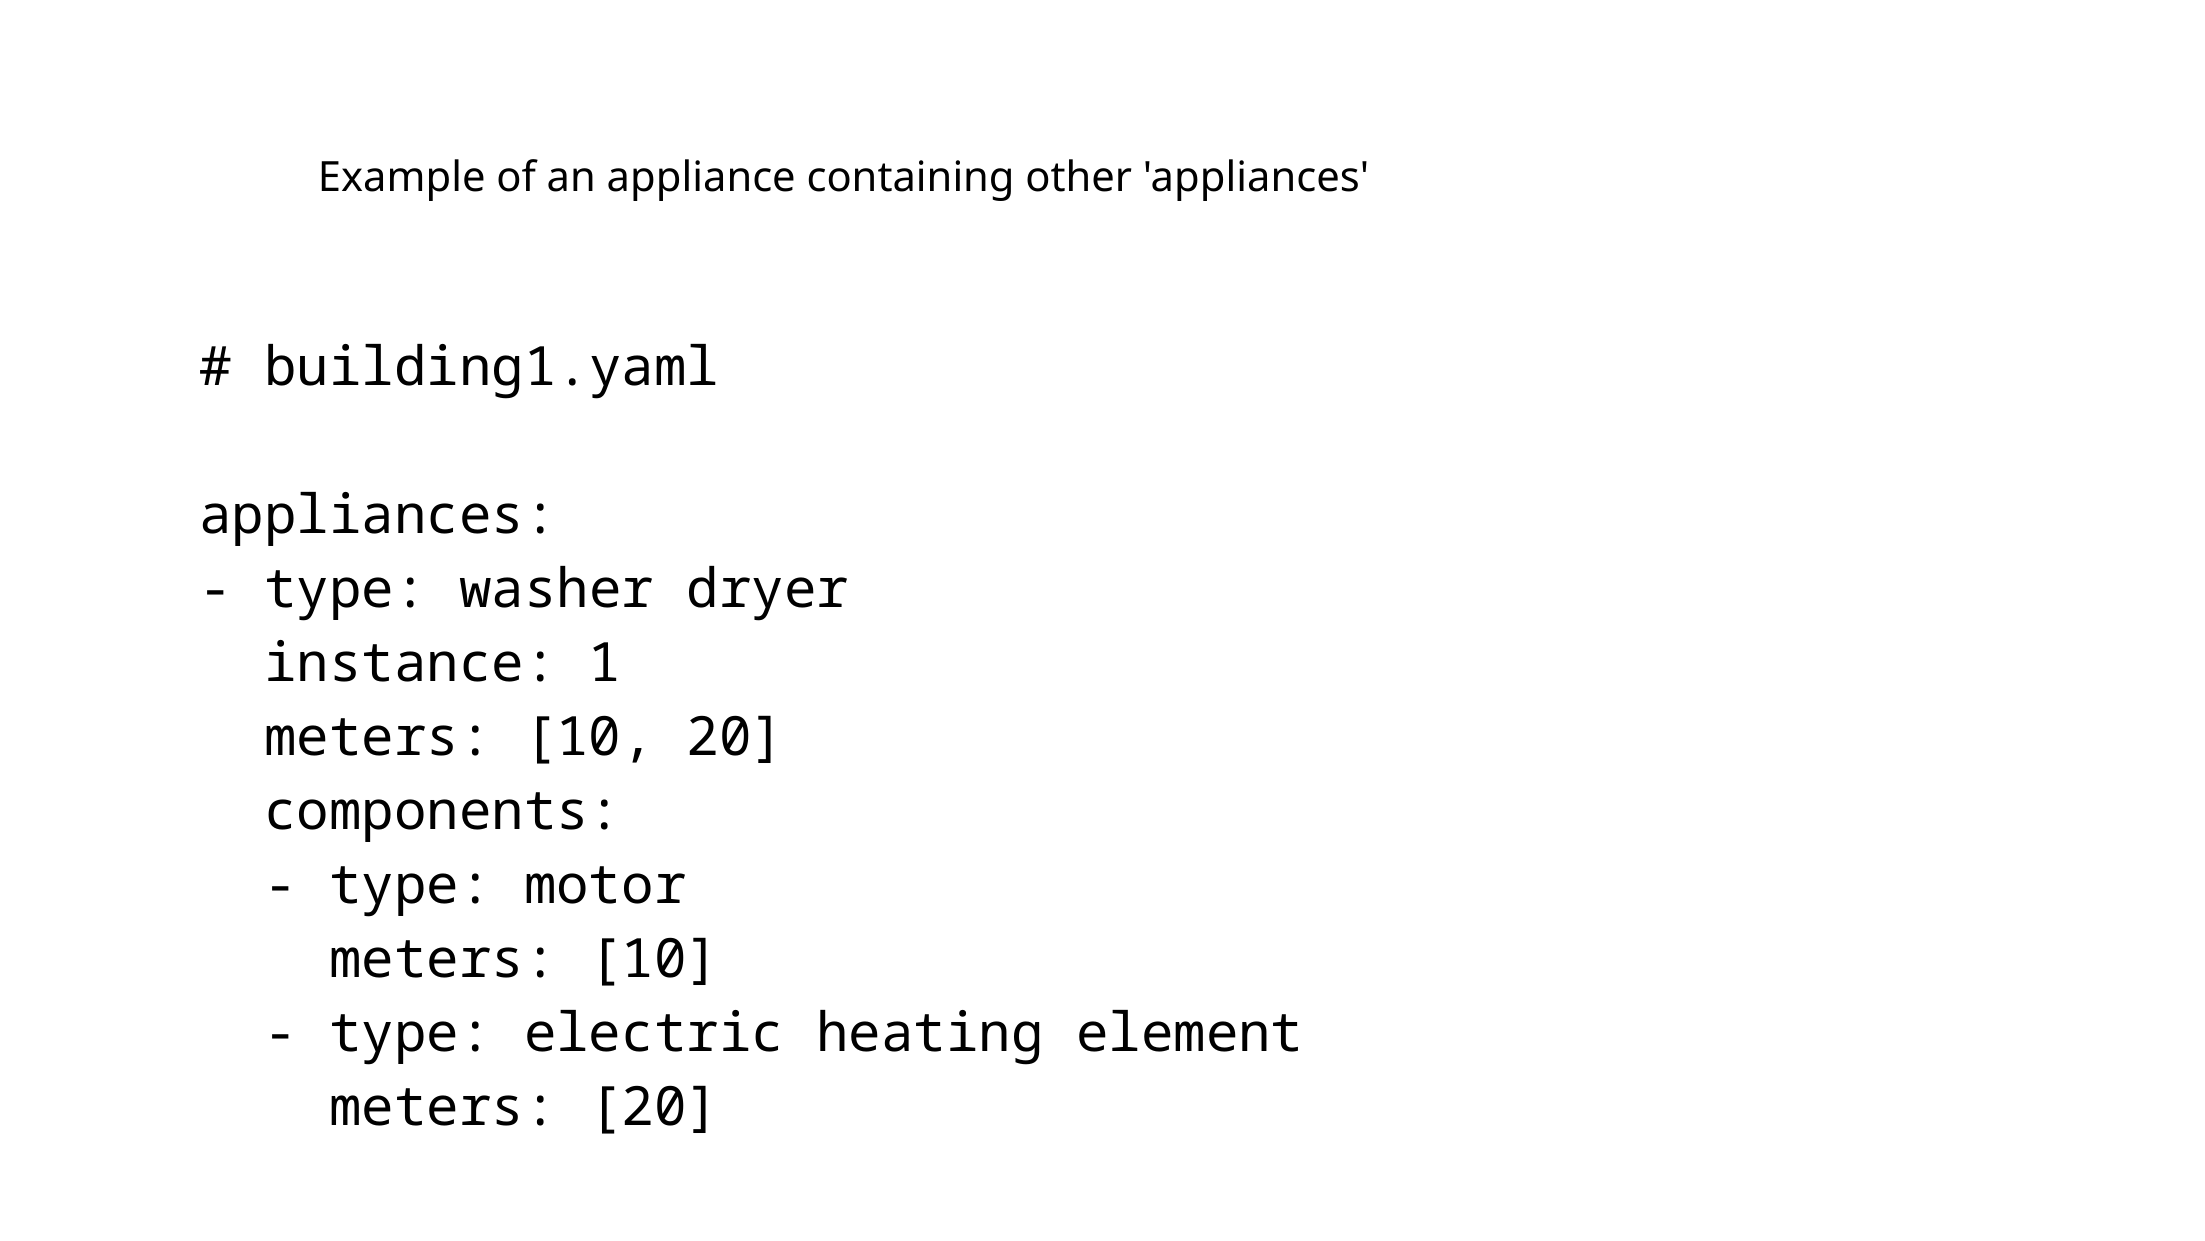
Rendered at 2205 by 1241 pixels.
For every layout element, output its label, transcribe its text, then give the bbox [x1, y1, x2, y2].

text_box Example of an appliance containing other 'appliances' [303, 139, 1372, 209]
text_box # building1.yaml appliances: - type: washer dryer instance: 1 meters: [10, 20] components: - type: motor meters: [10] - type: electric heating element meters: [20] [184, 320, 1470, 1092]
